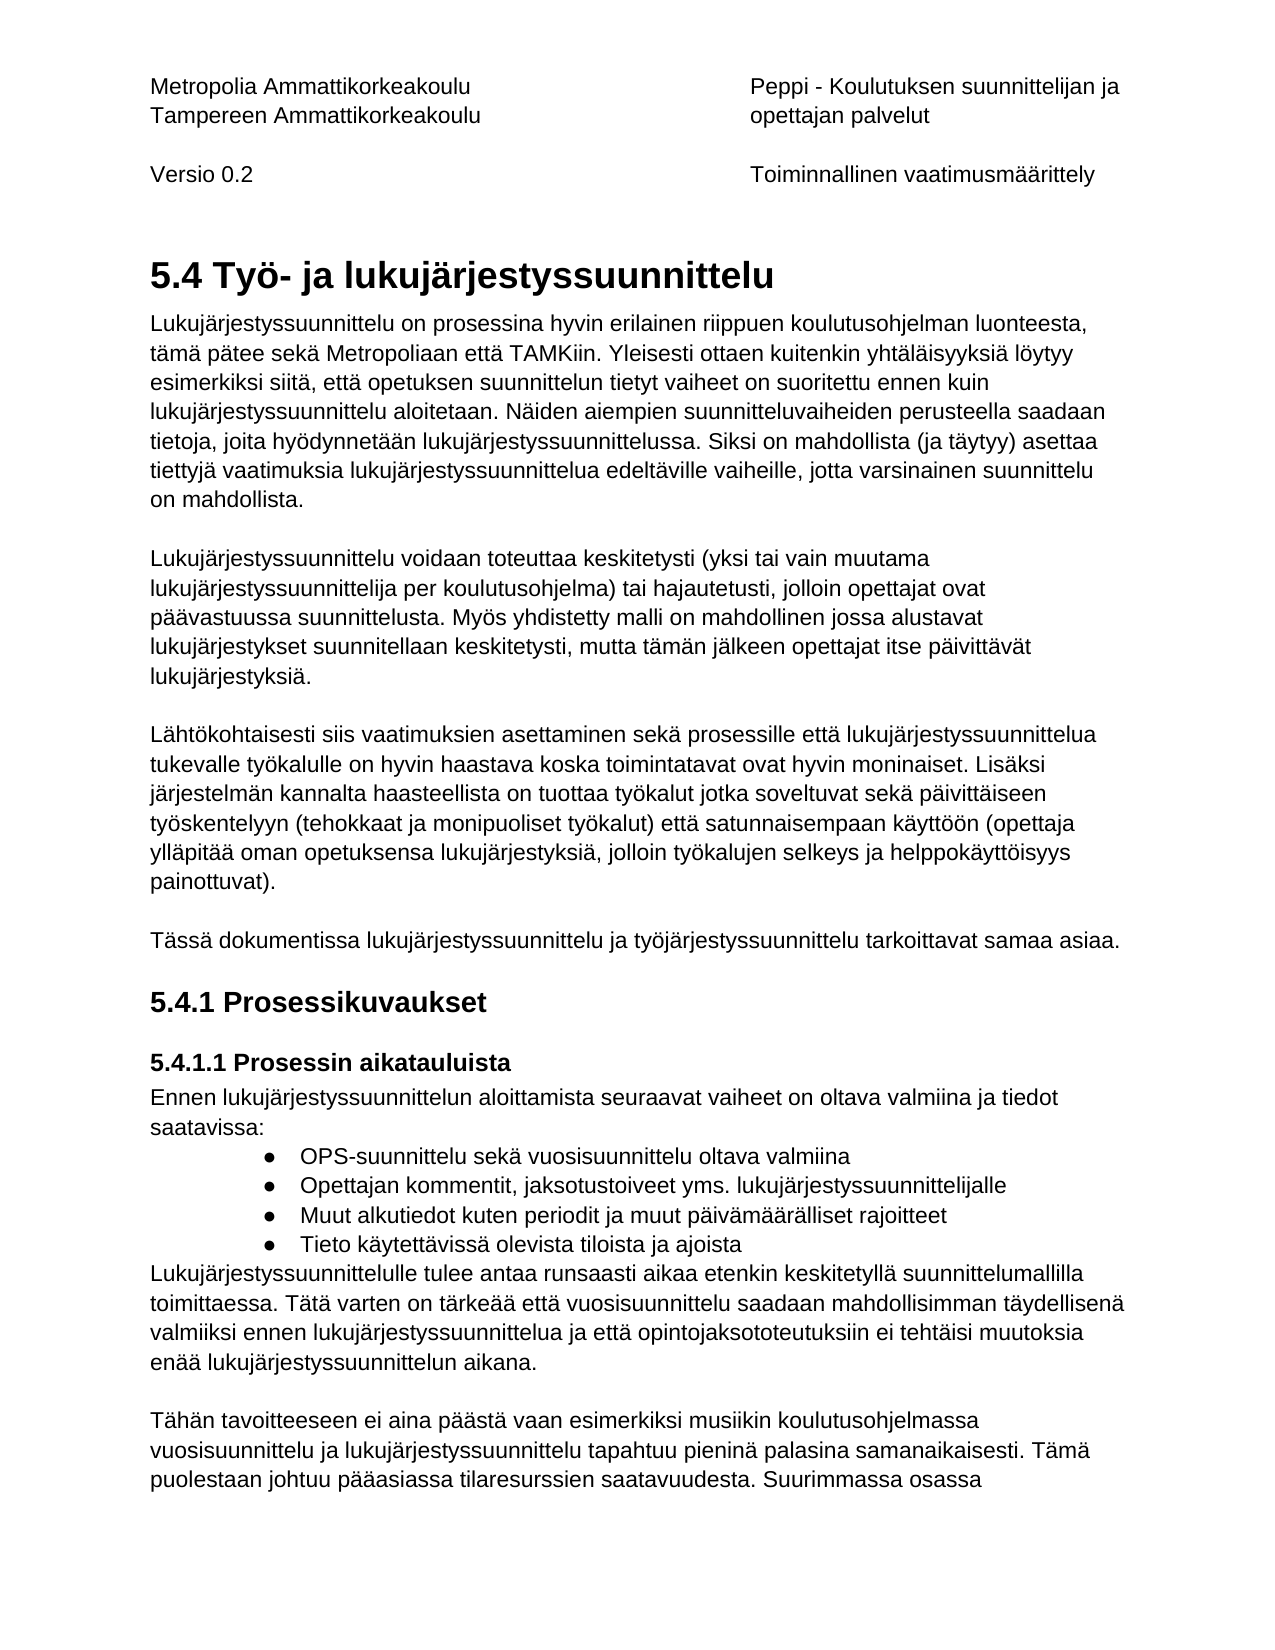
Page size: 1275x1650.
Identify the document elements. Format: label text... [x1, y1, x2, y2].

text Lukujärjestyssuunnittelulle tulee antaa runsaasti aikaa etenkin keskitetyllä suunnittelumallilla toimittaessa. Tätä varten on tärkeää että vuosisuunnittelu saadaan mahdollisimman täydellisenä valmiiksi ennen lukujärjestyssuunnittelua ja että opintojaksototeutuksiin ei tehtäisi muutoksia enää lukujärjestyssuunnittelun aikana. [150, 1261, 1125, 1375]
list Opettajan kommentit, jaksotustoiveet yms. lukujärjestyssuunnittelijalle [262, 1173, 1125, 1199]
subtitle 5.4 Työ- ja lukujärjestyssuunnittelu [150, 254, 1125, 296]
text Tässä dokumentissa lukujärjestyssuunnittelu ja työjärjestyssuunnittelu tarkoittavat samaa asiaa. [150, 928, 1125, 953]
list Muut alkutiedot kuten periodit ja muut päivämäärälliset rajoitteet [262, 1202, 1125, 1228]
subtitle 5.4.1.1 Prosessin aikatauluista [150, 1049, 1125, 1077]
list OPS-suunnittelu sekä vuosisuunnittelu oltava valmiina [262, 1144, 1125, 1169]
text Ennen lukujärjestyssuunnittelun aloittamista seuraavat vaiheet on oltava valmiina ja tiedot saatavissa: [150, 1085, 1125, 1140]
text Lukujärjestyssuunnittelu on prosessina hyvin erilainen riippuen koulutusohjelman luonteesta, tämä pätee sekä Metropoliaan että TAMKiin. Yleisesti ottaen kuitenkin yhtäläisyyksiä löytyy esimerkiksi siitä, että opetuksen suunnittelun tietyt vaiheet on suoritettu ennen kuin lukujärjestyssuunnittelu aloitetaan. Näiden aiempien suunnitteluvaiheiden perusteella saadaan tietoja, joita hyödynnetään lukujärjestyssuunnittelussa. Siksi on mahdollista (ja täytyy) asettaa tiettyjä vaatimuksia lukujärjestyssuunnittelua edeltäville vaiheille, jotta varsinainen suunnittelu on mahdollista. [150, 311, 1125, 513]
text Tähän tavoitteeseen ei aina päästä vaan esimerkiksi musiikin koulutusohjelmassa vuosisuunnittelu ja lukujärjestyssuunnittelu tapahtuu pieninä palasina samanaikaisesti. Tämä puolestaan johtuu pääasiassa tilaresurssien saatavuudesta. Suurimmassa osassa [150, 1408, 1125, 1492]
text Lukujärjestyssuunnittelu voidaan toteuttaa keskitetysti (yksi tai vain muutama lukujärjestyssuunnittelija per koulutusohjelma) tai hajautetusti, jolloin opettajat ovat päävastuussa suunnittelusta. Myös yhdistetty malli on mahdollinen jossa alustavat lukujärjestykset suunnitellaan keskitetysti, mutta tämän jälkeen opettajat itse päivittävät lukujärjestyksiä. [150, 546, 1125, 689]
text Lähtökohtaisesti siis vaatimuksien asettaminen sekä prosessille että lukujärjestyssuunnittelua tukevalle työkalulle on hyvin haastava koska toimintatavat ovat hyvin moninaiset. Lisäksi järjestelmän kannalta haasteellista on tuottaa työkalut jotka soveltuvat sekä päivittäiseen työskentelyyn (tehokkaat ja monipuoliset työkalut) että satunnaisempaan käyttöön (opettaja ylläpitää oman opetuksensa lukujärjestyksiä, jolloin työkalujen selkeys ja helppokäyttöisyys painottuvat). [150, 722, 1125, 894]
subtitle 5.4.1 Prosessikuvaukset [150, 986, 1125, 1019]
list Tieto käytettävissä olevista tiloista ja ajoista [262, 1232, 1125, 1257]
